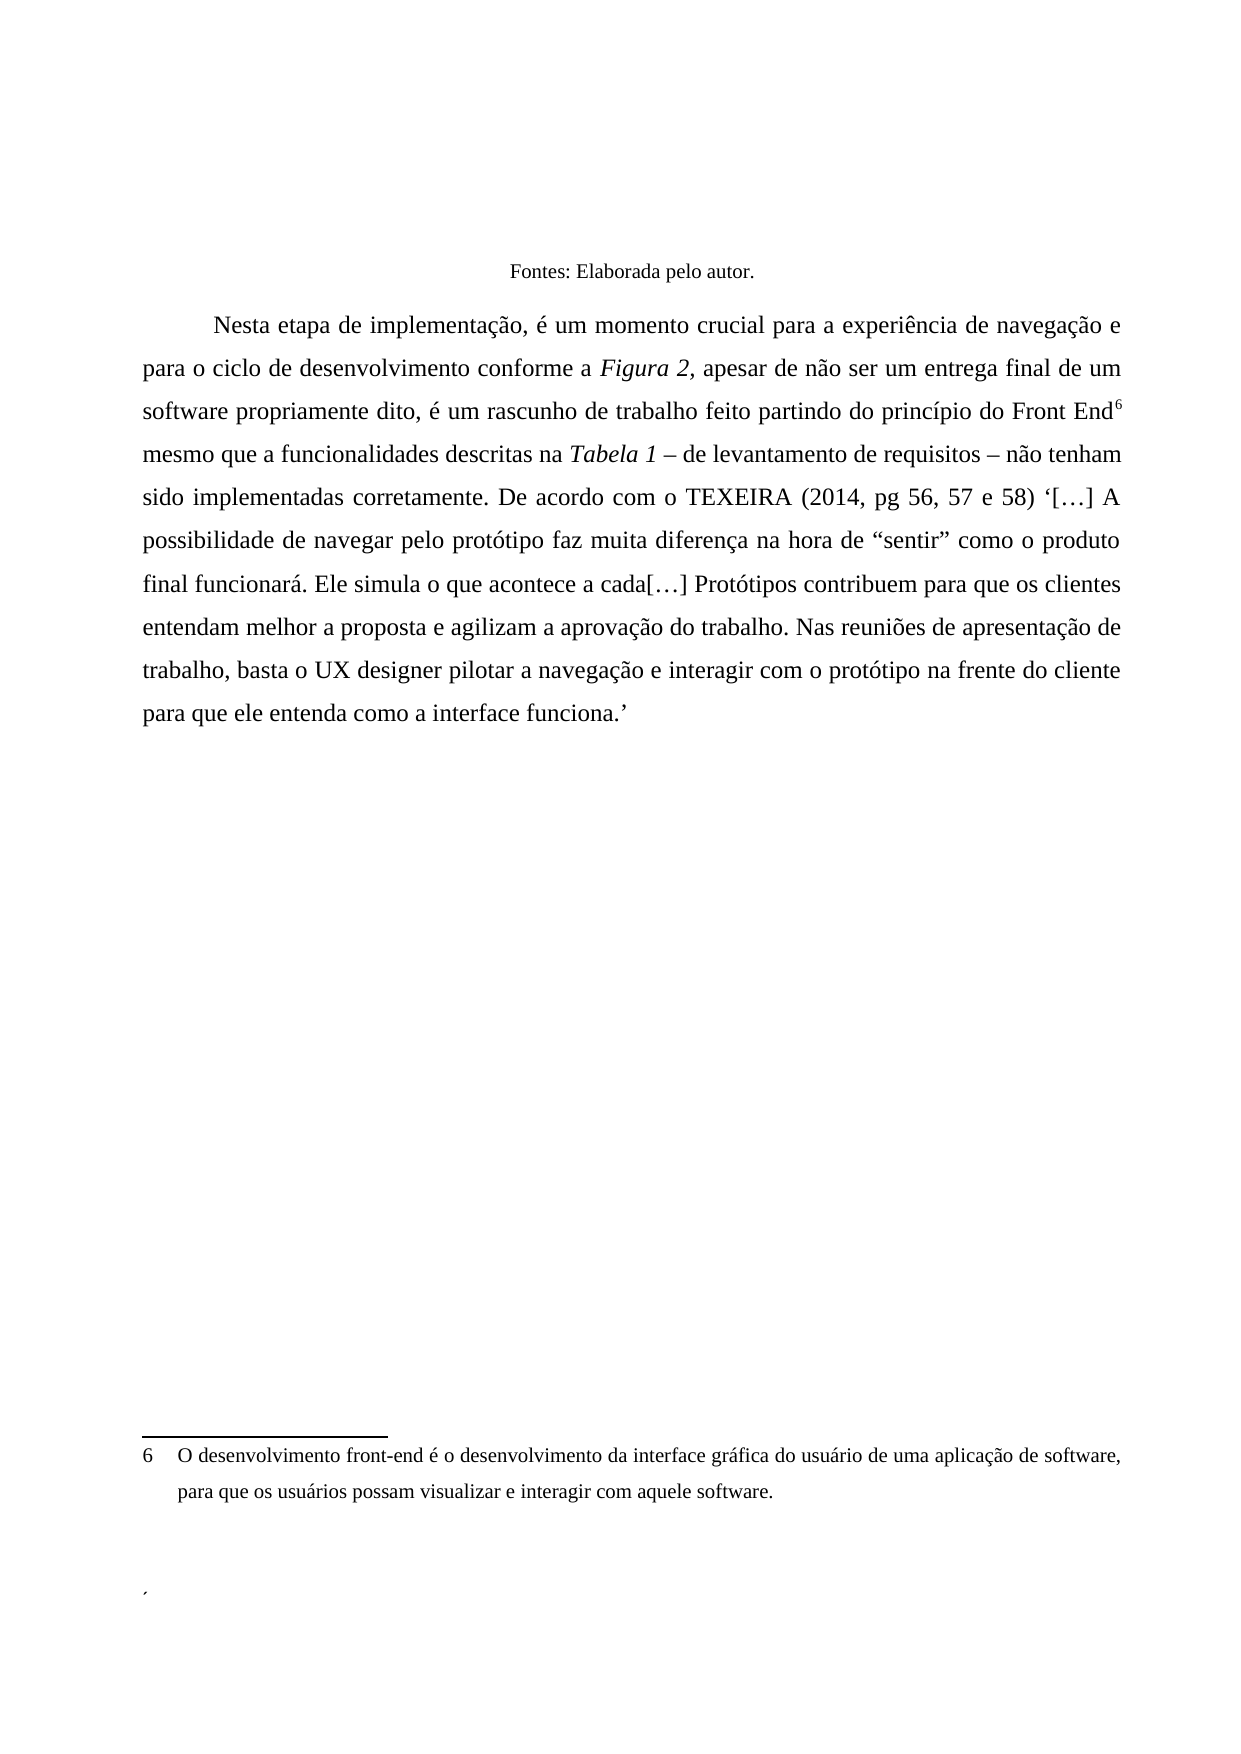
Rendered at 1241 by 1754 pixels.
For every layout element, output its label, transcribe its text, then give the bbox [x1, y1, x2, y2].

text Nesta etapa de implementação, é um momento crucial para a experiência de navegação e para o ciclo de desenvolvimento conforme a Figura 2, apesar de não ser um entrega final de um software propriamente dito, é um rascunho de trabalho feito partindo do princípio do Front End mesmo que a funcionalidades descritas na Tabela 1 – de levantamento de requisitos – não tenham sido implementadas corretamente. De acordo com o TEXEIRA (2014, pg 56, 57 e 58) ‘[…] A possibilidade de navegar pelo protótipo faz muita diferença na hora de “sentir” como o produto final funcionará. Ele simula o que acontece a cada[…] Protótipos contribuem para que os clientes entendam melhor a proposta e agilizam a aprovação do trabalho. Nas reuniões de apresentação de trabalho, basta o UX designer pilotar a navegação e interagir com o protótipo na frente do cliente para que ele entenda como a interface funciona.’ [142, 310, 1122, 727]
text Fontes: Elaborada pelo autor. [142, 259, 1122, 283]
text O desenvolvimento front-end é o desenvolvimento da interface gráfica do usuário de uma aplicação de software, para que os usuários possam visualizar e interagir com aquele software. [142, 1443, 1122, 1503]
